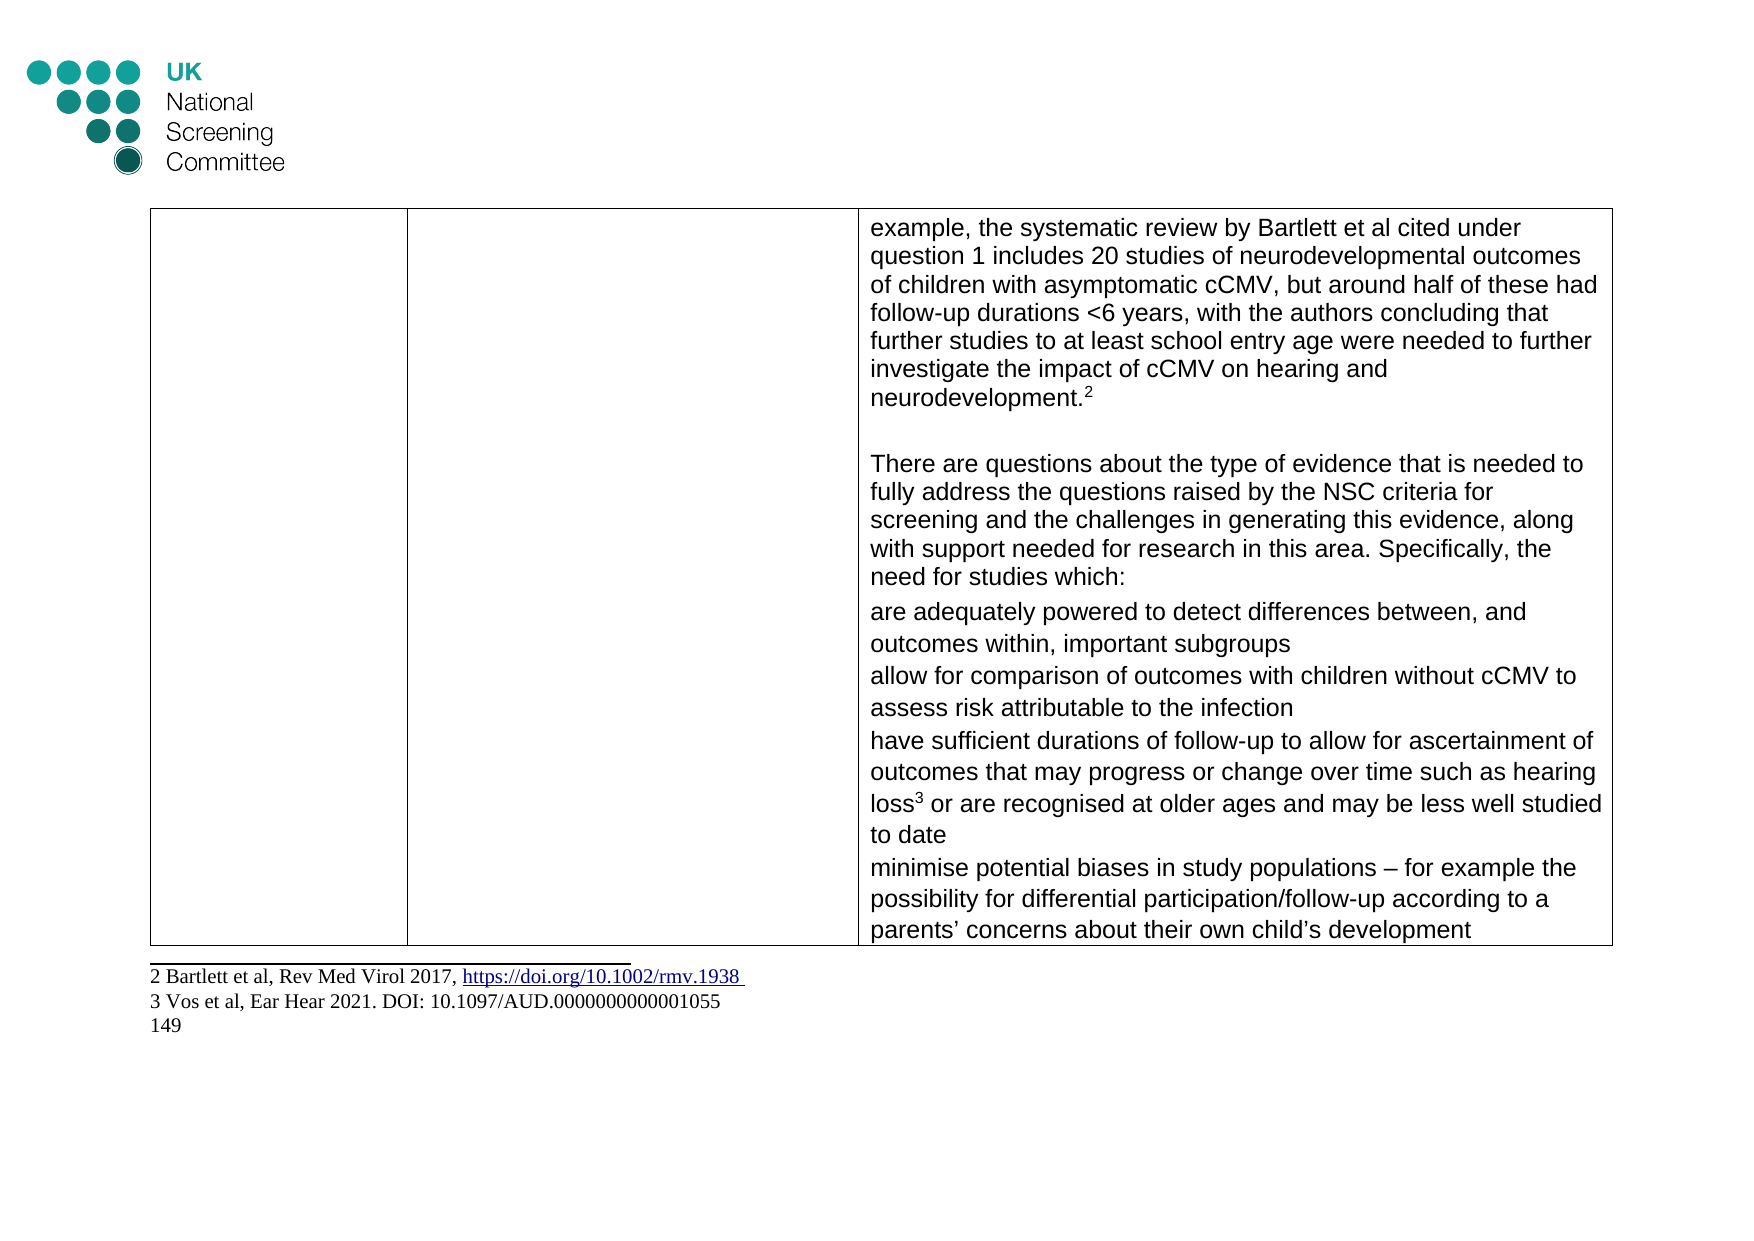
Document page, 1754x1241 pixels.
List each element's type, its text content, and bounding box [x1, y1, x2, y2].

table_cell [151, 209, 407, 945]
table_cell [408, 209, 858, 945]
table_cell example, the systematic review by Bartlett et al cited under question 1 includes 20 studies of neurodevelopmental outcomes of children with asymptomatic cCMV, but around half of these had follow-up durations <6 years, with the authors concluding that further studies to at least school entry age were needed to further investigate the impact of cCMV on hearing and neurodevelopment. There are questions about the type of evidence that is needed to fully address the questions raised by the NSC criteria for screening and the challenges in generating this evidence, along with support needed for research in this area. Specifically, the need for studies which: are adequately powered to detect differences between, and outcomes within, important subgroups allow for comparison of outcomes with children without cCMV to assess risk attributable to the infection have sufficient durations of follow-up to allow for ascertainment of outcomes that may progress or change over time such as hearing loss or are recognised at older ages and may be less well studied to date minimise potential biases in study populations – for example the possibility for differential participation/follow-up according to a parents’ concerns about their own child’s development [859, 209, 1612, 945]
